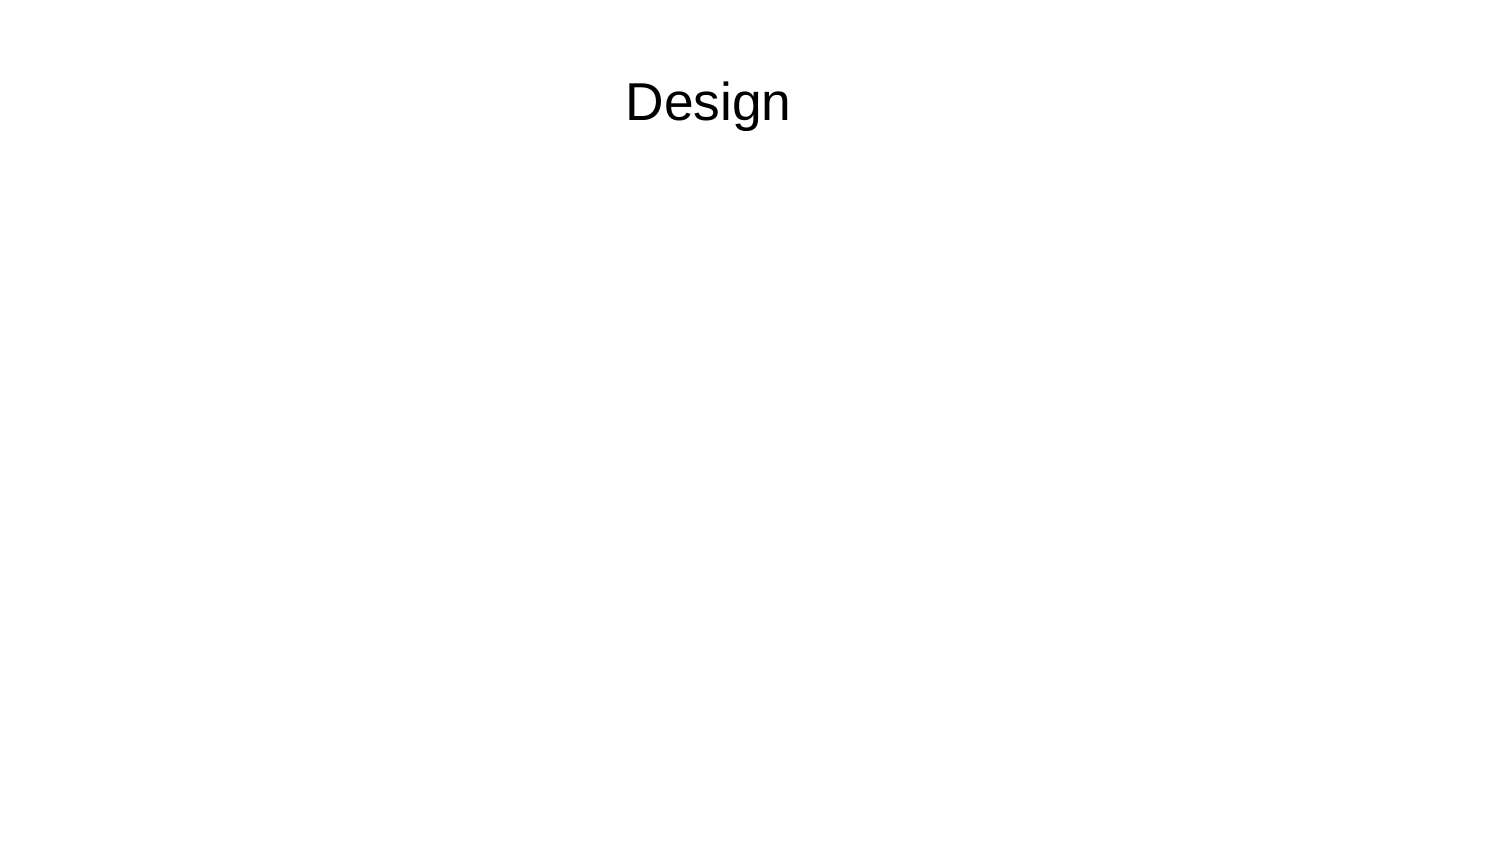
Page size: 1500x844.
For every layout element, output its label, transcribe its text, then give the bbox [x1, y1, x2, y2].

title Design [70, 7, 1346, 198]
